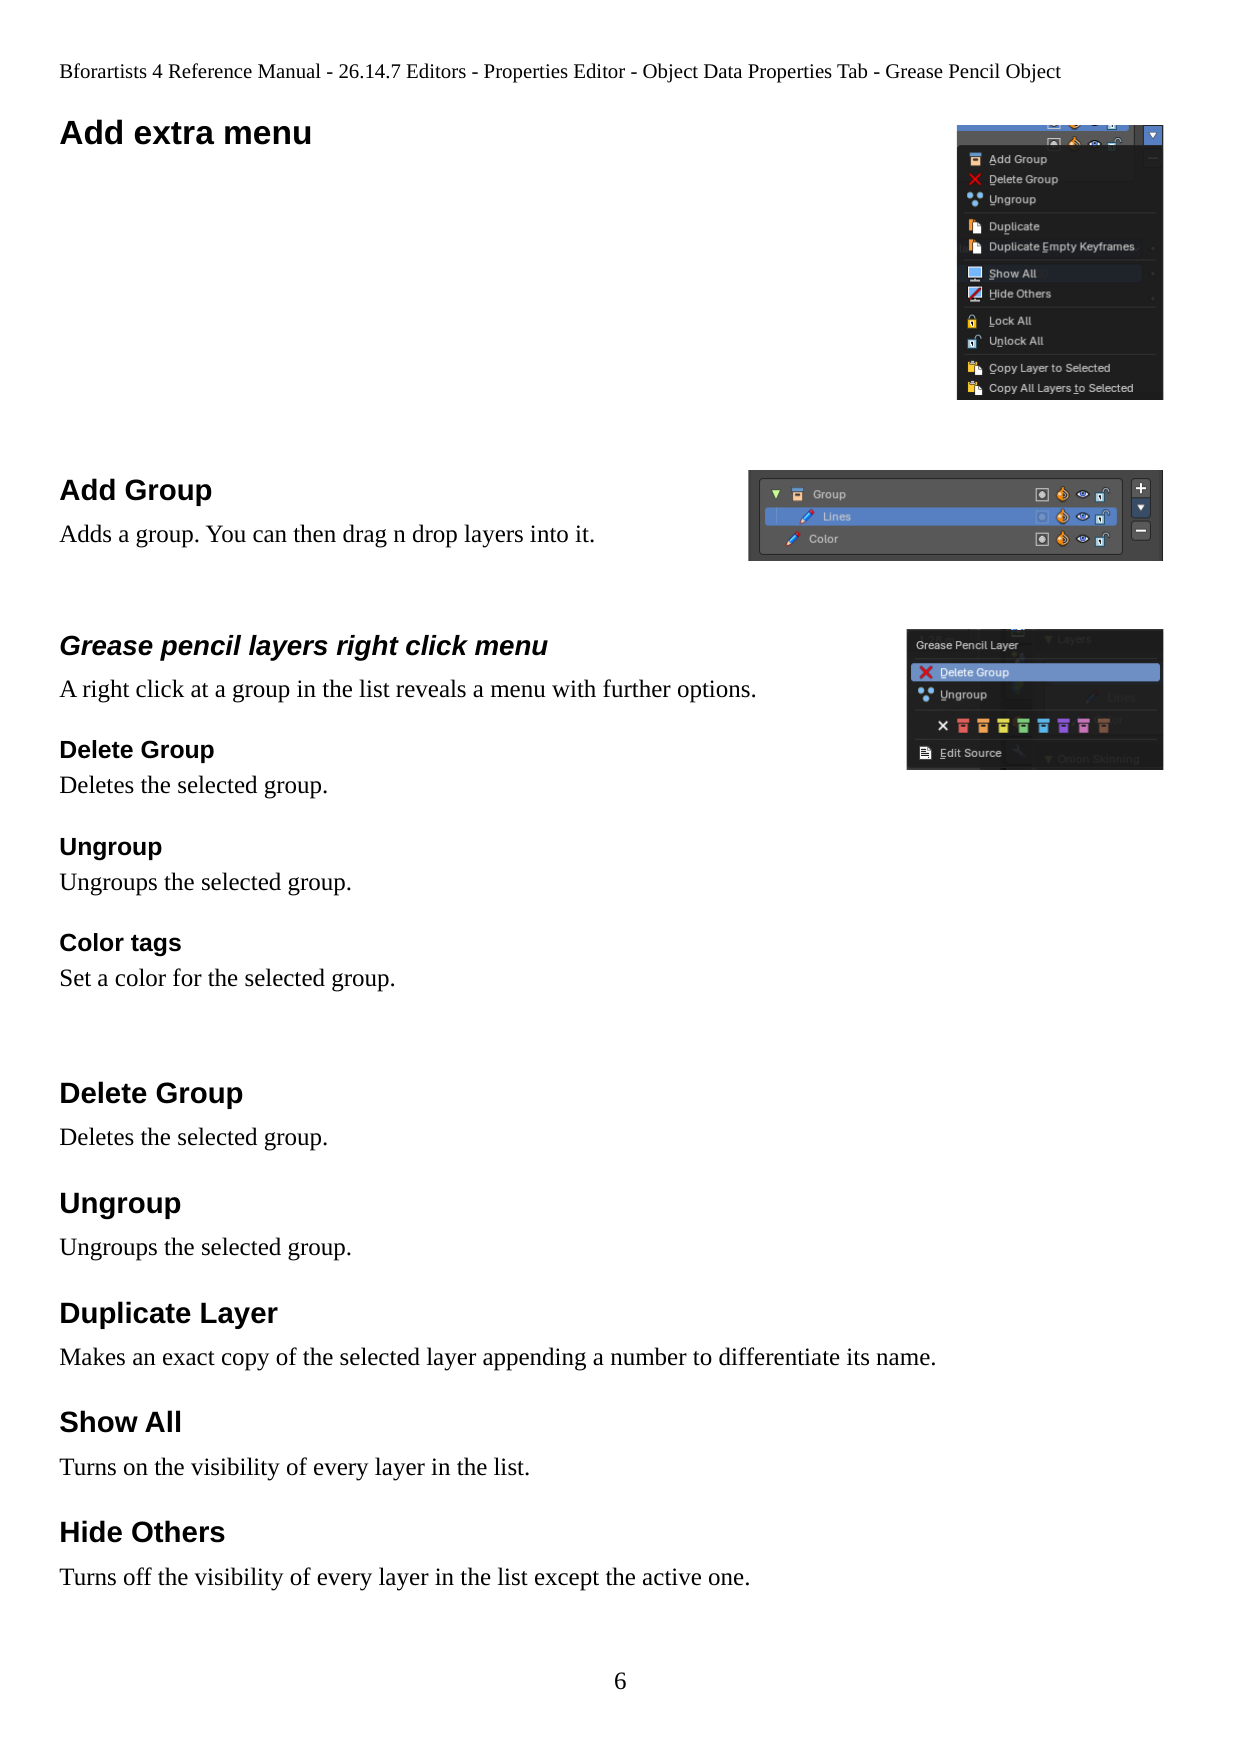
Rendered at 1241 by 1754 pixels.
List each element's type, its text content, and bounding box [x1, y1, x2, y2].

subtitle Hide Others [59, 1515, 1181, 1549]
text Turns on the visibility of every layer in the list. [59, 1452, 1181, 1480]
text Ungroups the selected group. [59, 1232, 1181, 1261]
subtitle Duplicate Layer [59, 1296, 1181, 1329]
text Set a color for the selected group. [59, 963, 1181, 992]
subtitle Grease pencil layers right click menu [59, 629, 906, 661]
subtitle Show All [59, 1405, 1181, 1439]
subtitle Ungroup [59, 832, 1181, 860]
subtitle Add Group [59, 473, 748, 506]
subtitle Color tags [59, 928, 1181, 957]
subtitle [1164, 736, 1181, 764]
text Turns off the visibility of every layer in the list except the active one. [59, 1562, 1181, 1590]
subtitle [1164, 473, 1181, 506]
subtitle Delete Group [59, 736, 906, 764]
subtitle Add extra menu [59, 113, 1181, 151]
picture [906, 629, 1164, 770]
picture [956, 125, 1164, 400]
picture [748, 470, 1164, 561]
text Adds a group. You can then drag n drop layers into it. [59, 519, 748, 548]
text Deletes the selected group. [59, 770, 1181, 799]
text Ungroups the selected group. [59, 867, 1181, 895]
subtitle Ungroup [59, 1186, 1181, 1219]
text Deletes the selected group. [59, 1122, 1181, 1151]
text A right click at a group in the list reveals a menu with further options. [59, 674, 906, 703]
text Makes an exact copy of the selected layer appending a number to differentiate its name. [59, 1342, 1181, 1371]
subtitle Delete Group [59, 1076, 1181, 1109]
